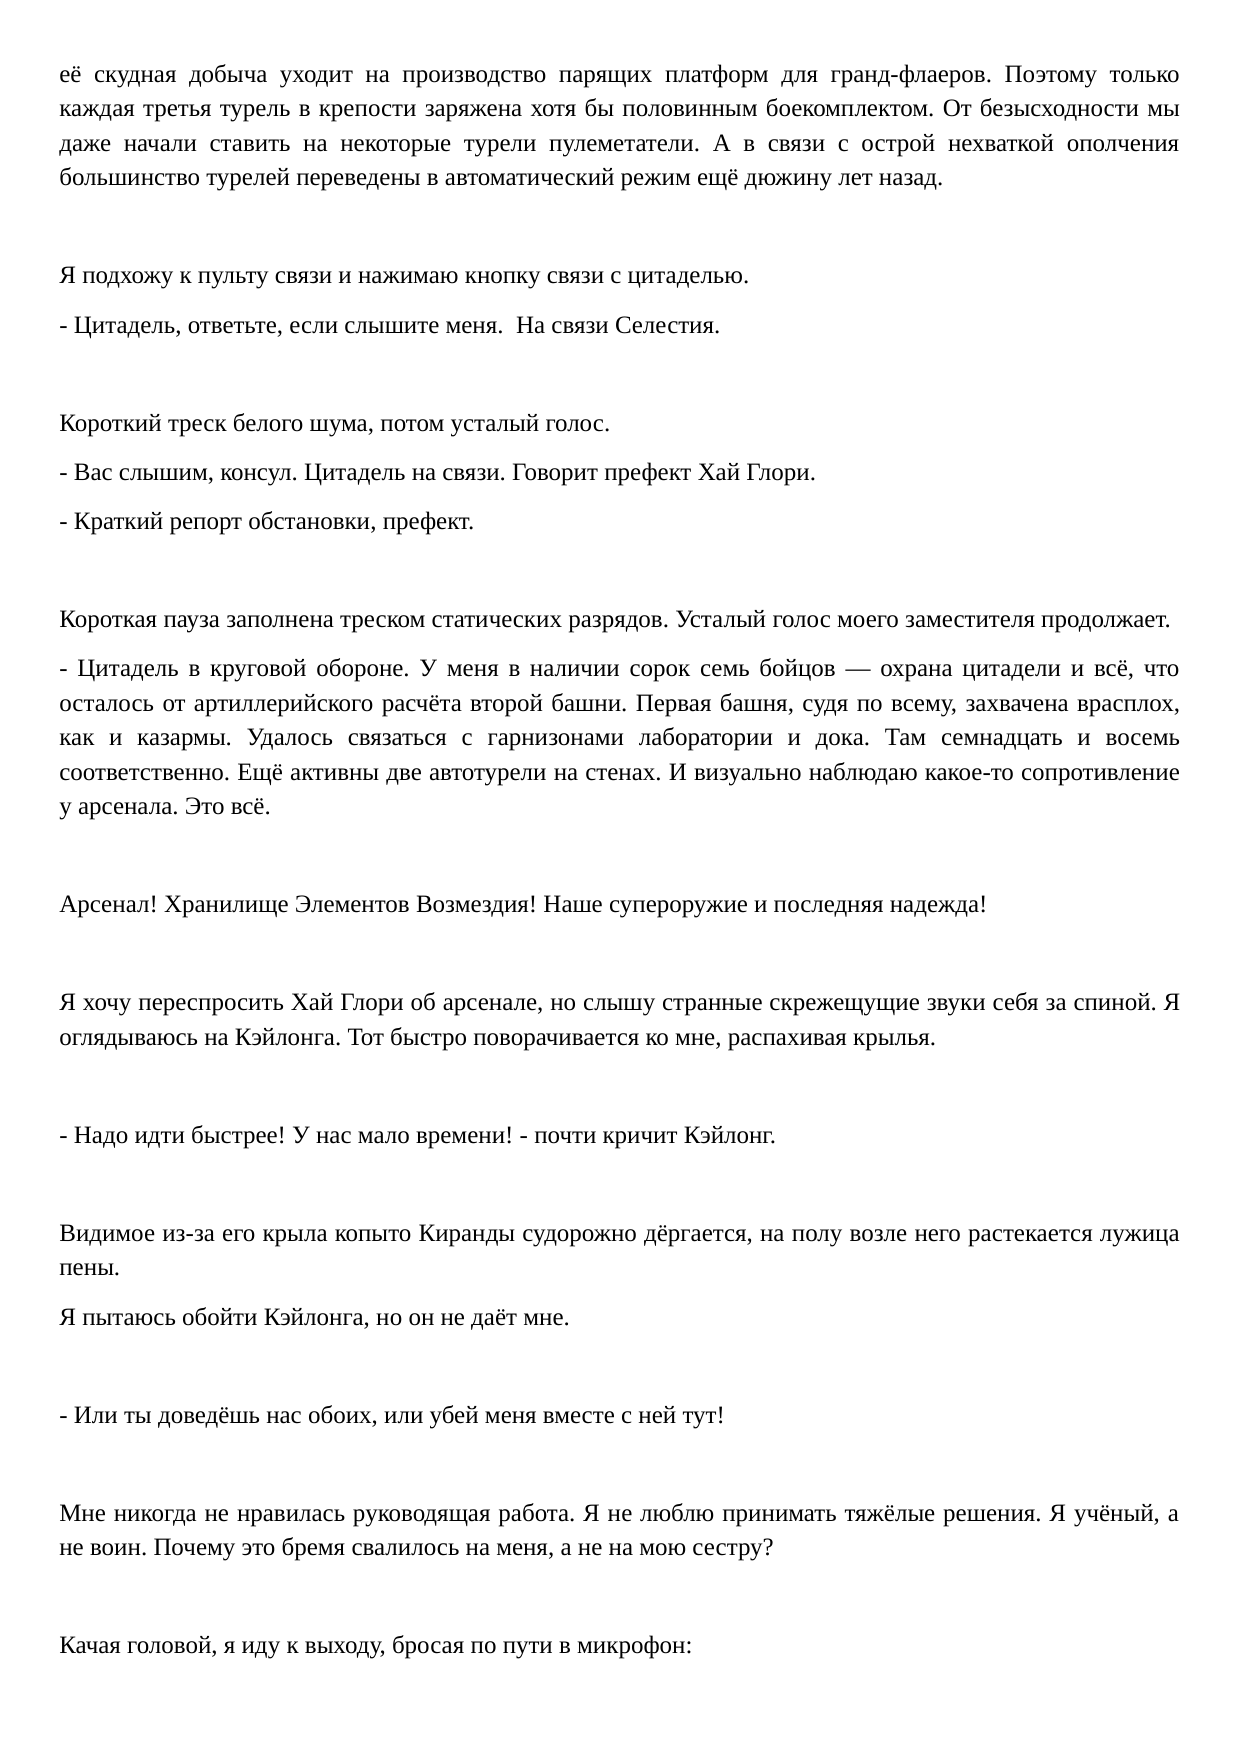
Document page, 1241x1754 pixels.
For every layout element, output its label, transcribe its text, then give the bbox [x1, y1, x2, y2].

text - Цитадель в круговой обороне. У меня в наличии сорок семь бойцов — охрана цитадели и всё, что осталось от артиллерийского расчёта второй башни. Первая башня, судя по всему, захвачена врасплох, как и казармы. Удалось связаться с гарнизонами лаборатории и дока. Там семнадцать и восемь соответственно. Ещё активны две автотурели на стенах. И визуально наблюдаю какое-то сопротивление у арсенала. Это всё. [59, 653, 1181, 820]
text - Надо идти быстрее! У нас мало времени! - почти кричит Кэйлонг. [59, 1120, 1181, 1149]
text Мне никогда не нравилась руководящая работа. Я не люблю принимать тяжёлые решения. Я учёный, а не воин. Почему это бремя свалилось на меня, а не на мою сестру? [59, 1498, 1181, 1561]
text Я хочу переспросить Хай Глори об арсенале, но слышу странные скрежещущие звуки себя за спиной. Я оглядываюсь на Кэйлонга. Тот быстро поворачивается ко мне, распахивая крылья. [59, 987, 1181, 1051]
text - Вас слышим, консул. Цитадель на связи. Говорит префект Хай Глори. [59, 457, 1181, 486]
text Короткий треск белого шума, потом усталый голос. [59, 408, 1181, 437]
text Арсенал! Хранилище Элементов Возмездия! Наше супероружие и последняя надежда! [59, 889, 1181, 918]
text - Или ты доведёшь нас обоих, или убей меня вместе с ней тут! [59, 1400, 1181, 1428]
text Я подхожу к пульту связи и нажимаю кнопку связи с цитаделью. [59, 261, 1181, 289]
text Качая головой, я иду к выходу, бросая по пути в микрофон: [59, 1630, 1181, 1659]
text Короткая пауза заполнена треском статических разрядов. Усталый голос моего заместителя продолжает. [59, 604, 1181, 633]
text Я пытаюсь обойти Кэйлонга, но он не даёт мне. [59, 1302, 1181, 1330]
text её скудная добыча уходит на производство парящих платформ для гранд-флаеров. Поэтому только каждая третья турель в крепости заряжена хотя бы половинным боекомплектом. От безысходности мы даже начали ставить на некоторые турели пулеметатели. А в связи с острой нехваткой ополчения большинство турелей переведены в автоматический режим ещё дюжину лет назад. [59, 59, 1181, 191]
text - Цитадель, ответьте, если слышите меня. На связи Селестия. [59, 310, 1181, 338]
text - Краткий репорт обстановки, префект. [59, 506, 1181, 535]
text Видимое из-за его крыла копыто Киранды судорожно дёргается, на полу возле него растекается лужица пены. [59, 1218, 1181, 1281]
